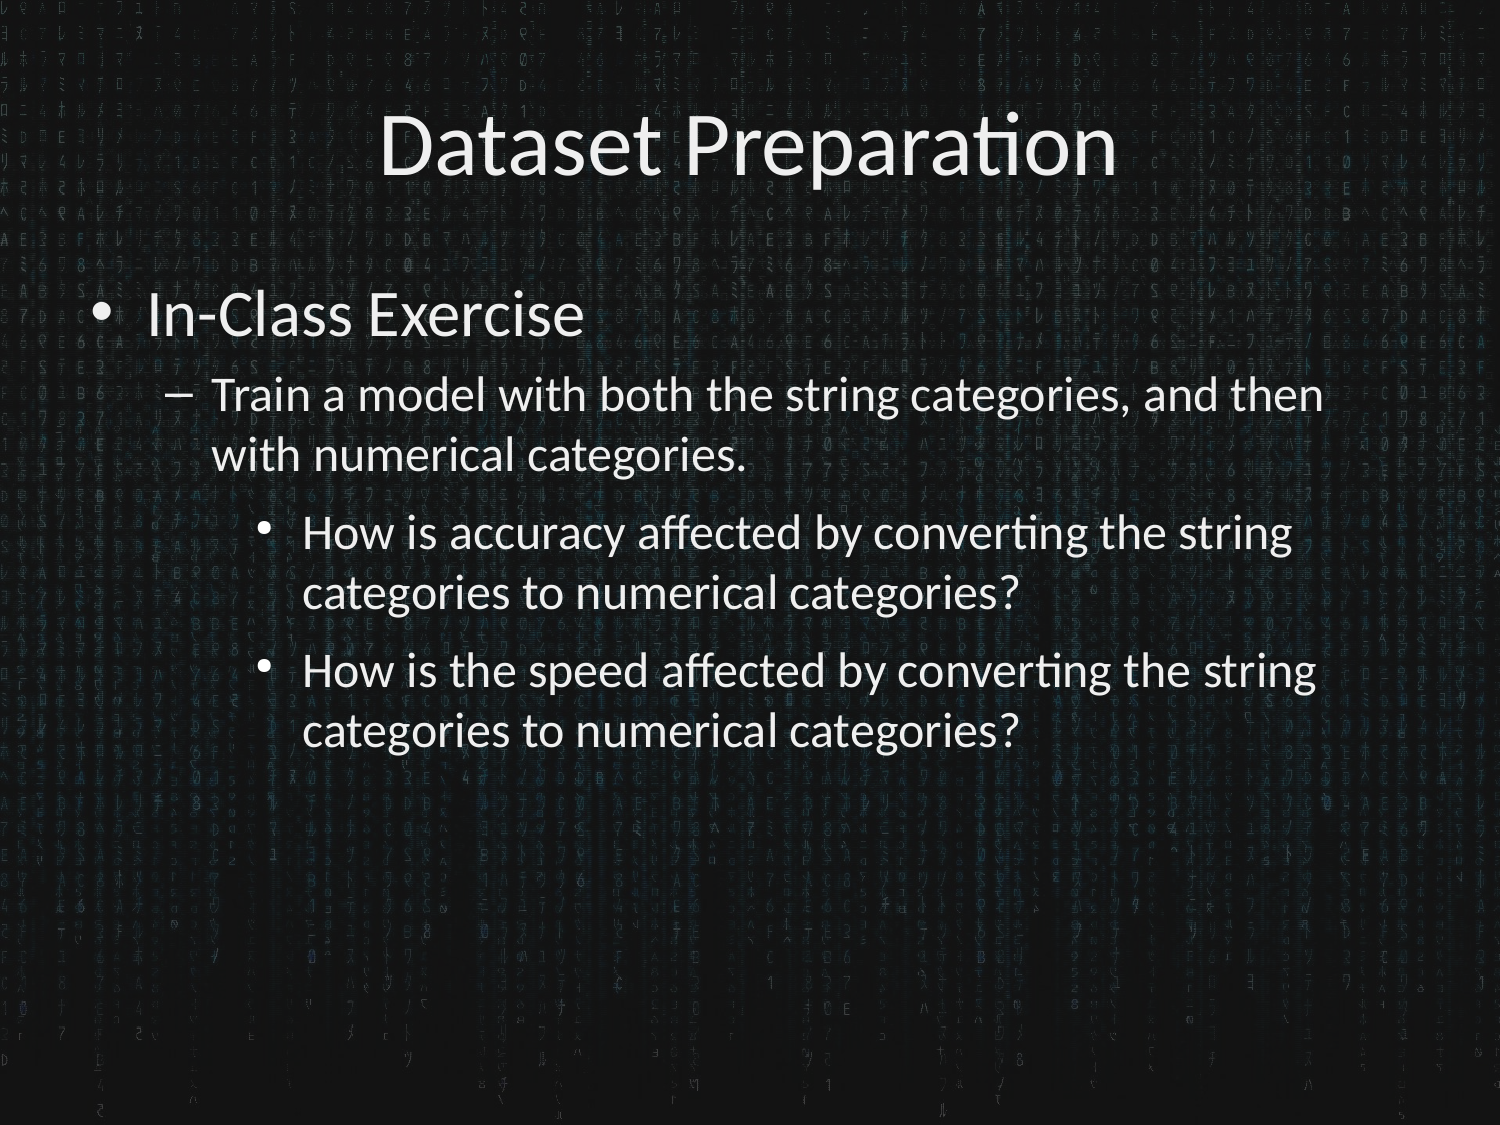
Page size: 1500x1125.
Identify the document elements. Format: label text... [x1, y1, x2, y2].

list In-Class Exercise Train a model with both the string categories, and then with numerical categories. How is accuracy affected by converting the string categories to numerical categories? How is the speed affected by converting the string categories to numerical categories? [75, 262, 1425, 1005]
title Dataset Preparation [75, 45, 1425, 233]
text_box [0, 0, 1500, 1125]
